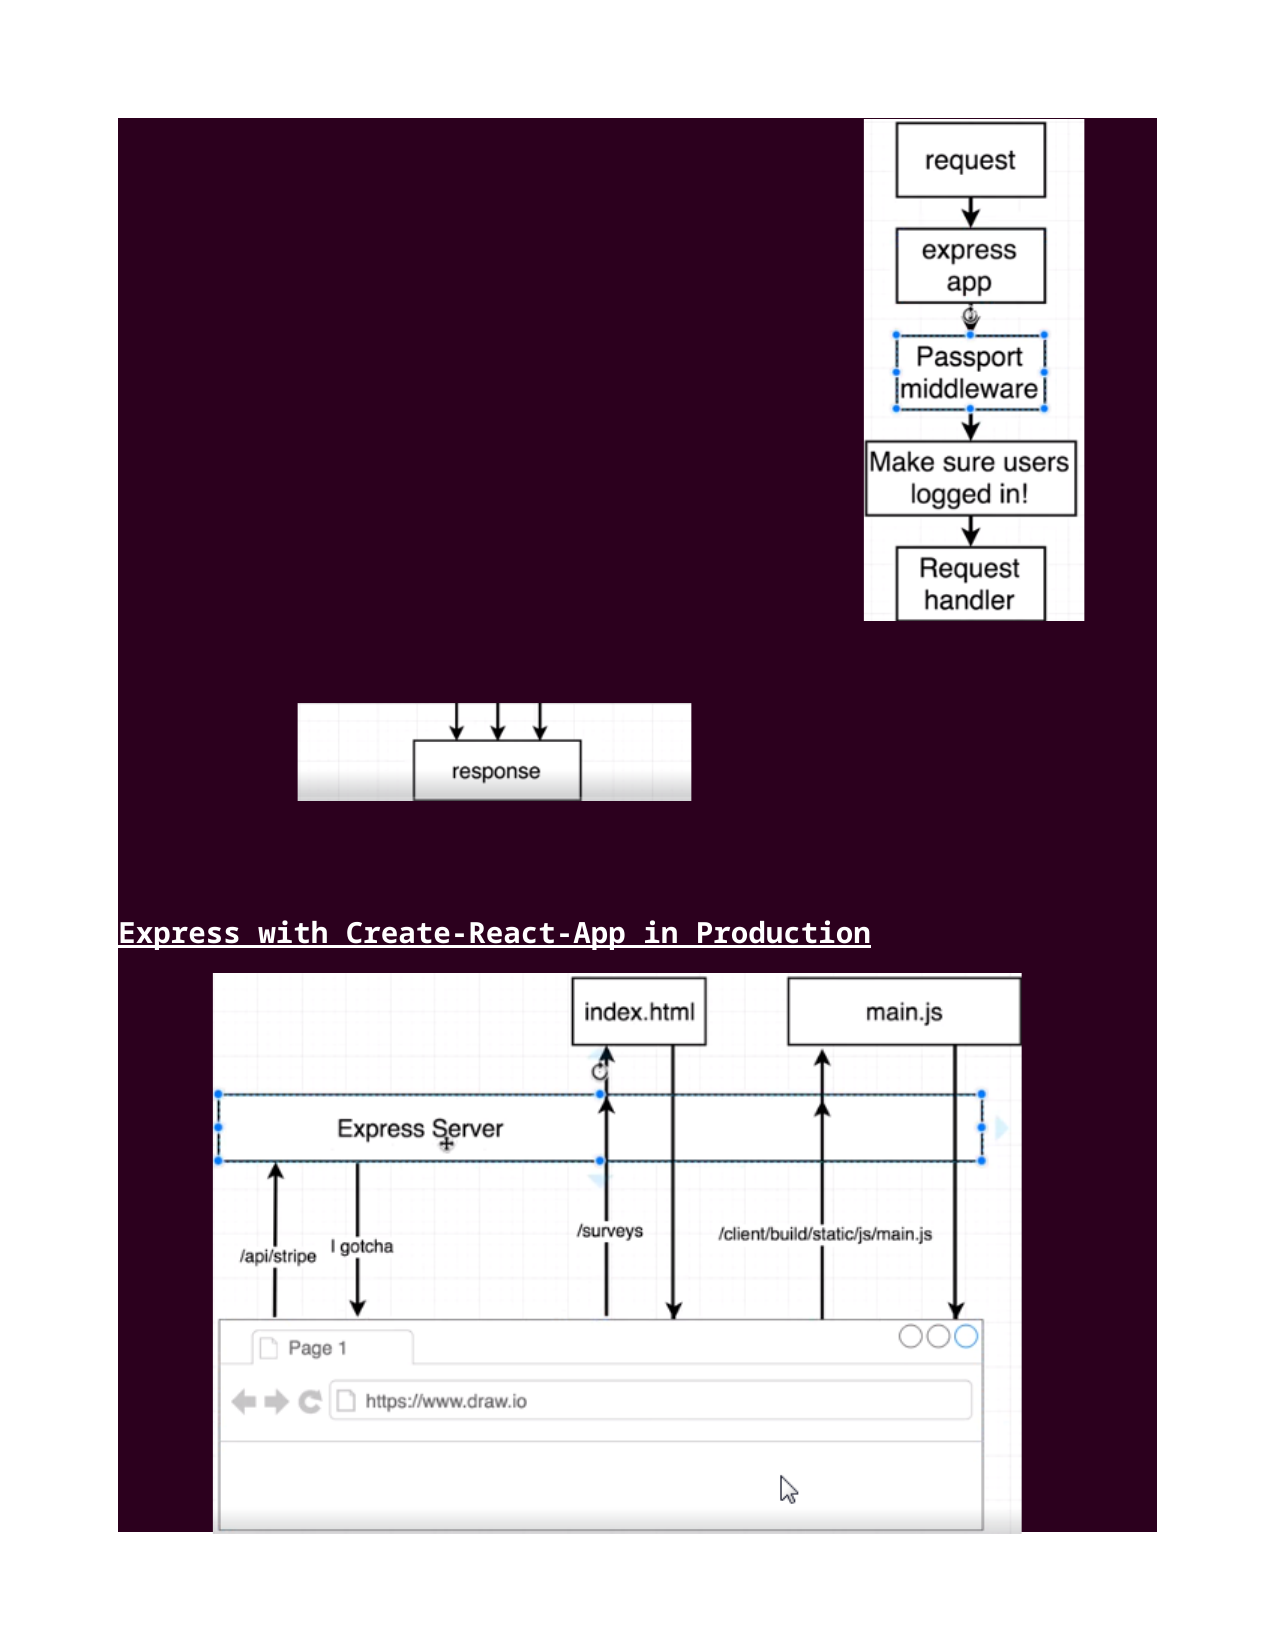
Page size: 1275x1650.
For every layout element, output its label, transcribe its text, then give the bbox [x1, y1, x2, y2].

text Express with Create-React-App in Production [118, 912, 1157, 952]
picture [297, 703, 692, 801]
picture [212, 973, 1022, 1534]
picture [863, 119, 1085, 621]
